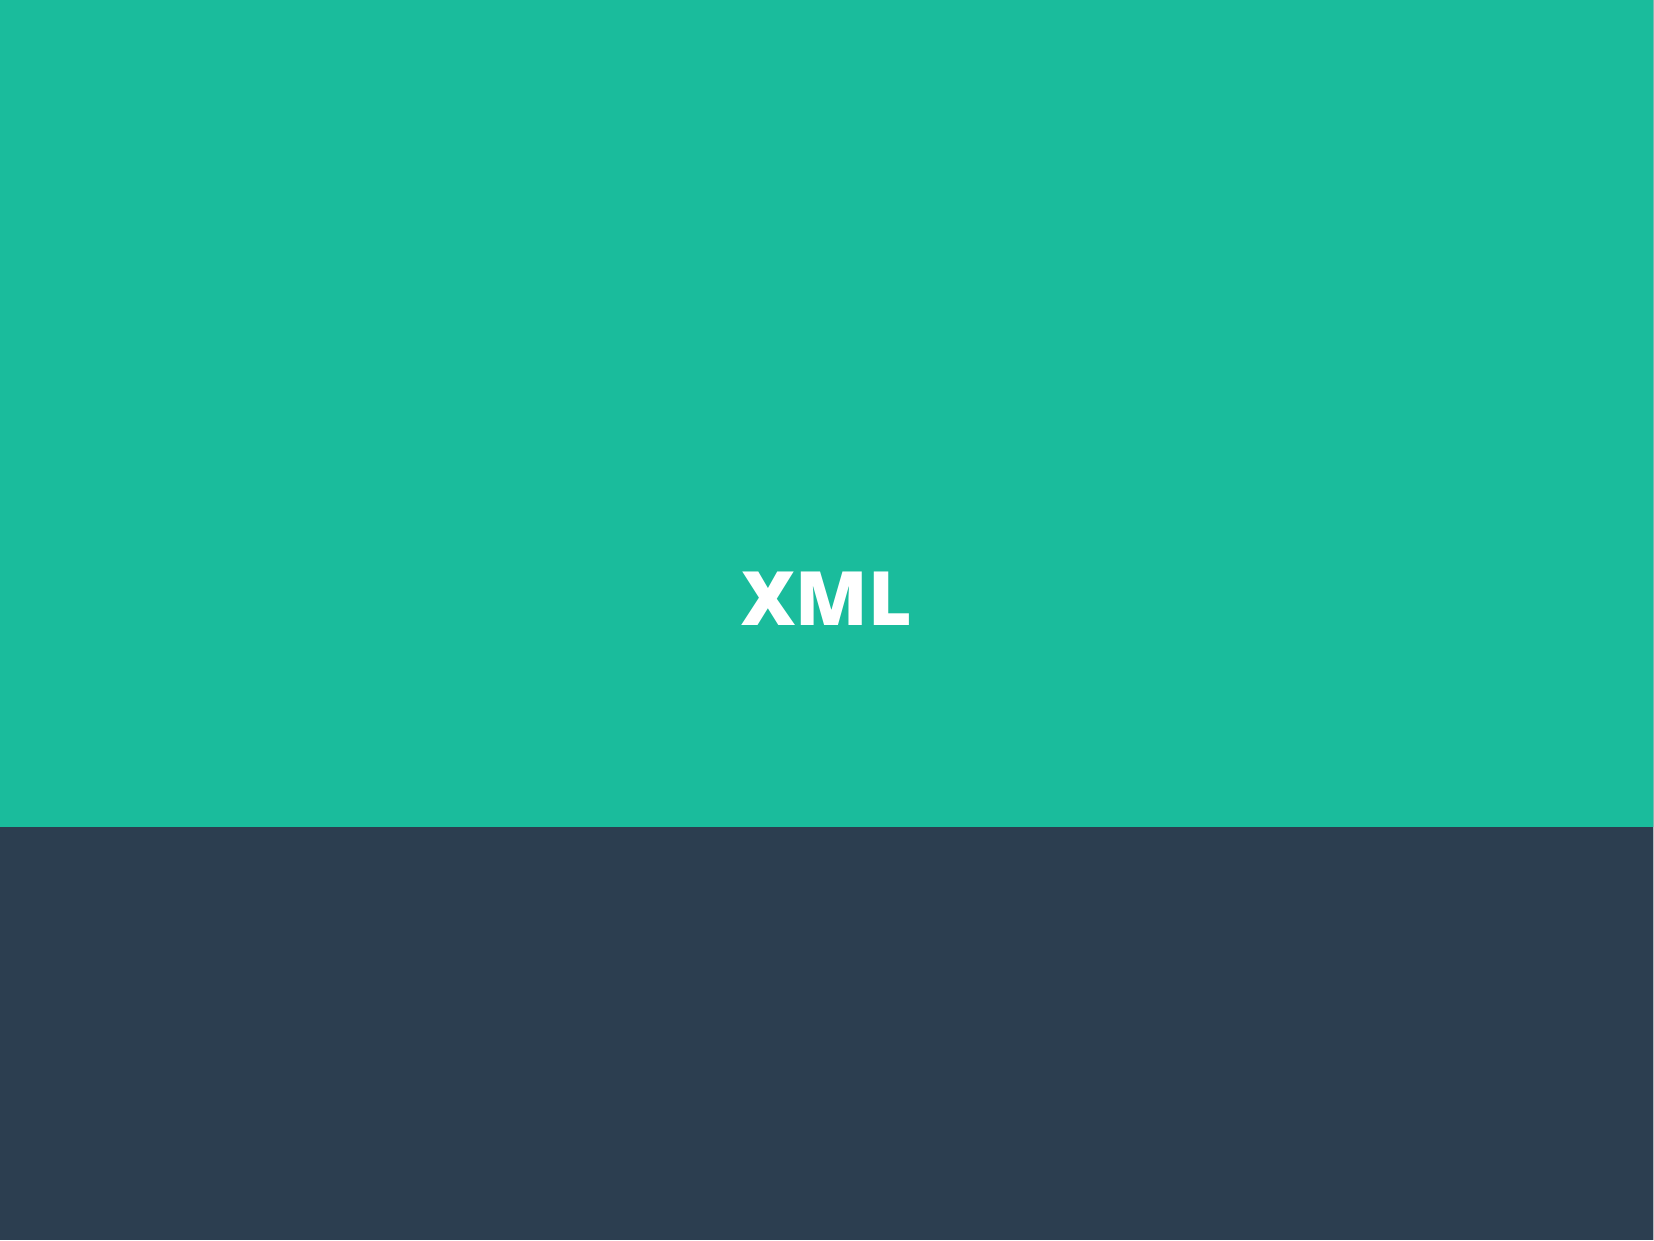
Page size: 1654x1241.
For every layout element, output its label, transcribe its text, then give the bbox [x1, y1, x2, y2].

title XML [59, 492, 1595, 650]
